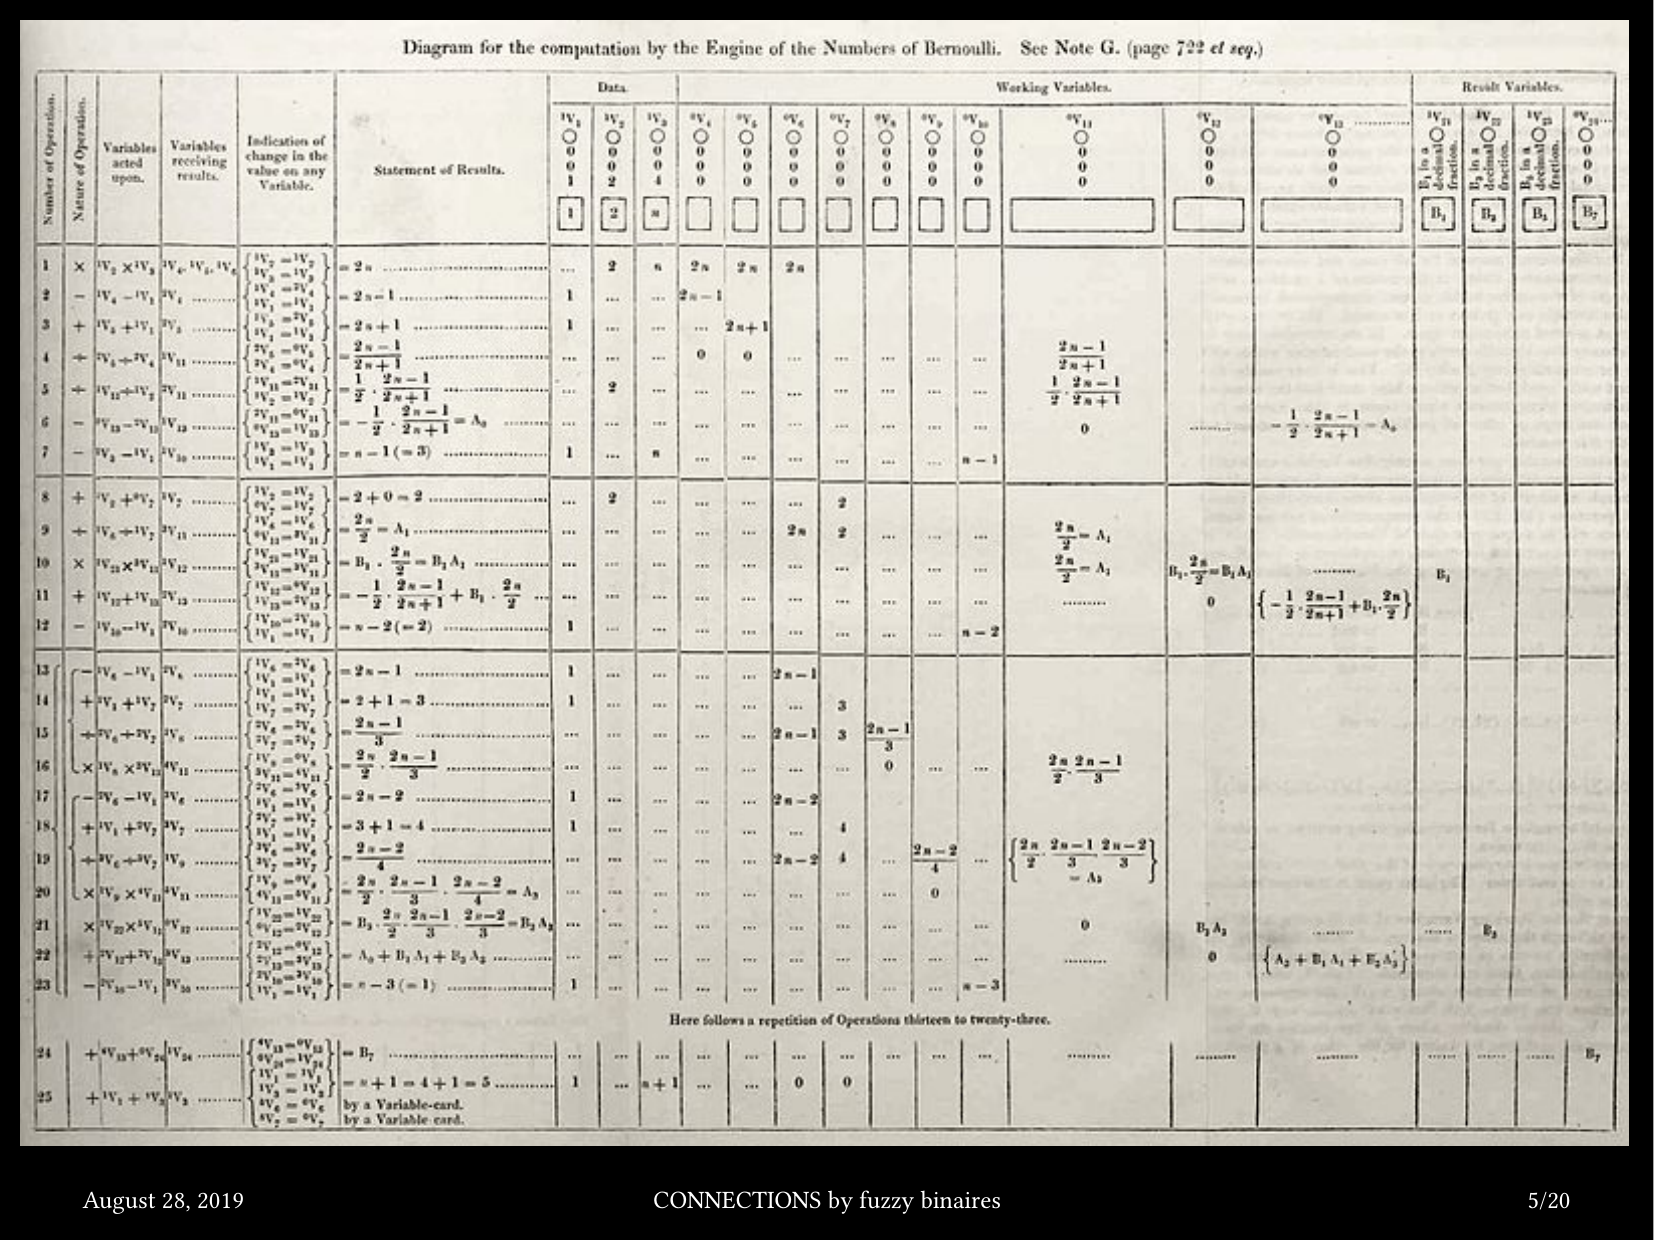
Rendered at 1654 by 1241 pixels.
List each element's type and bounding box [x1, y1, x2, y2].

picture [20, 20, 1629, 1146]
